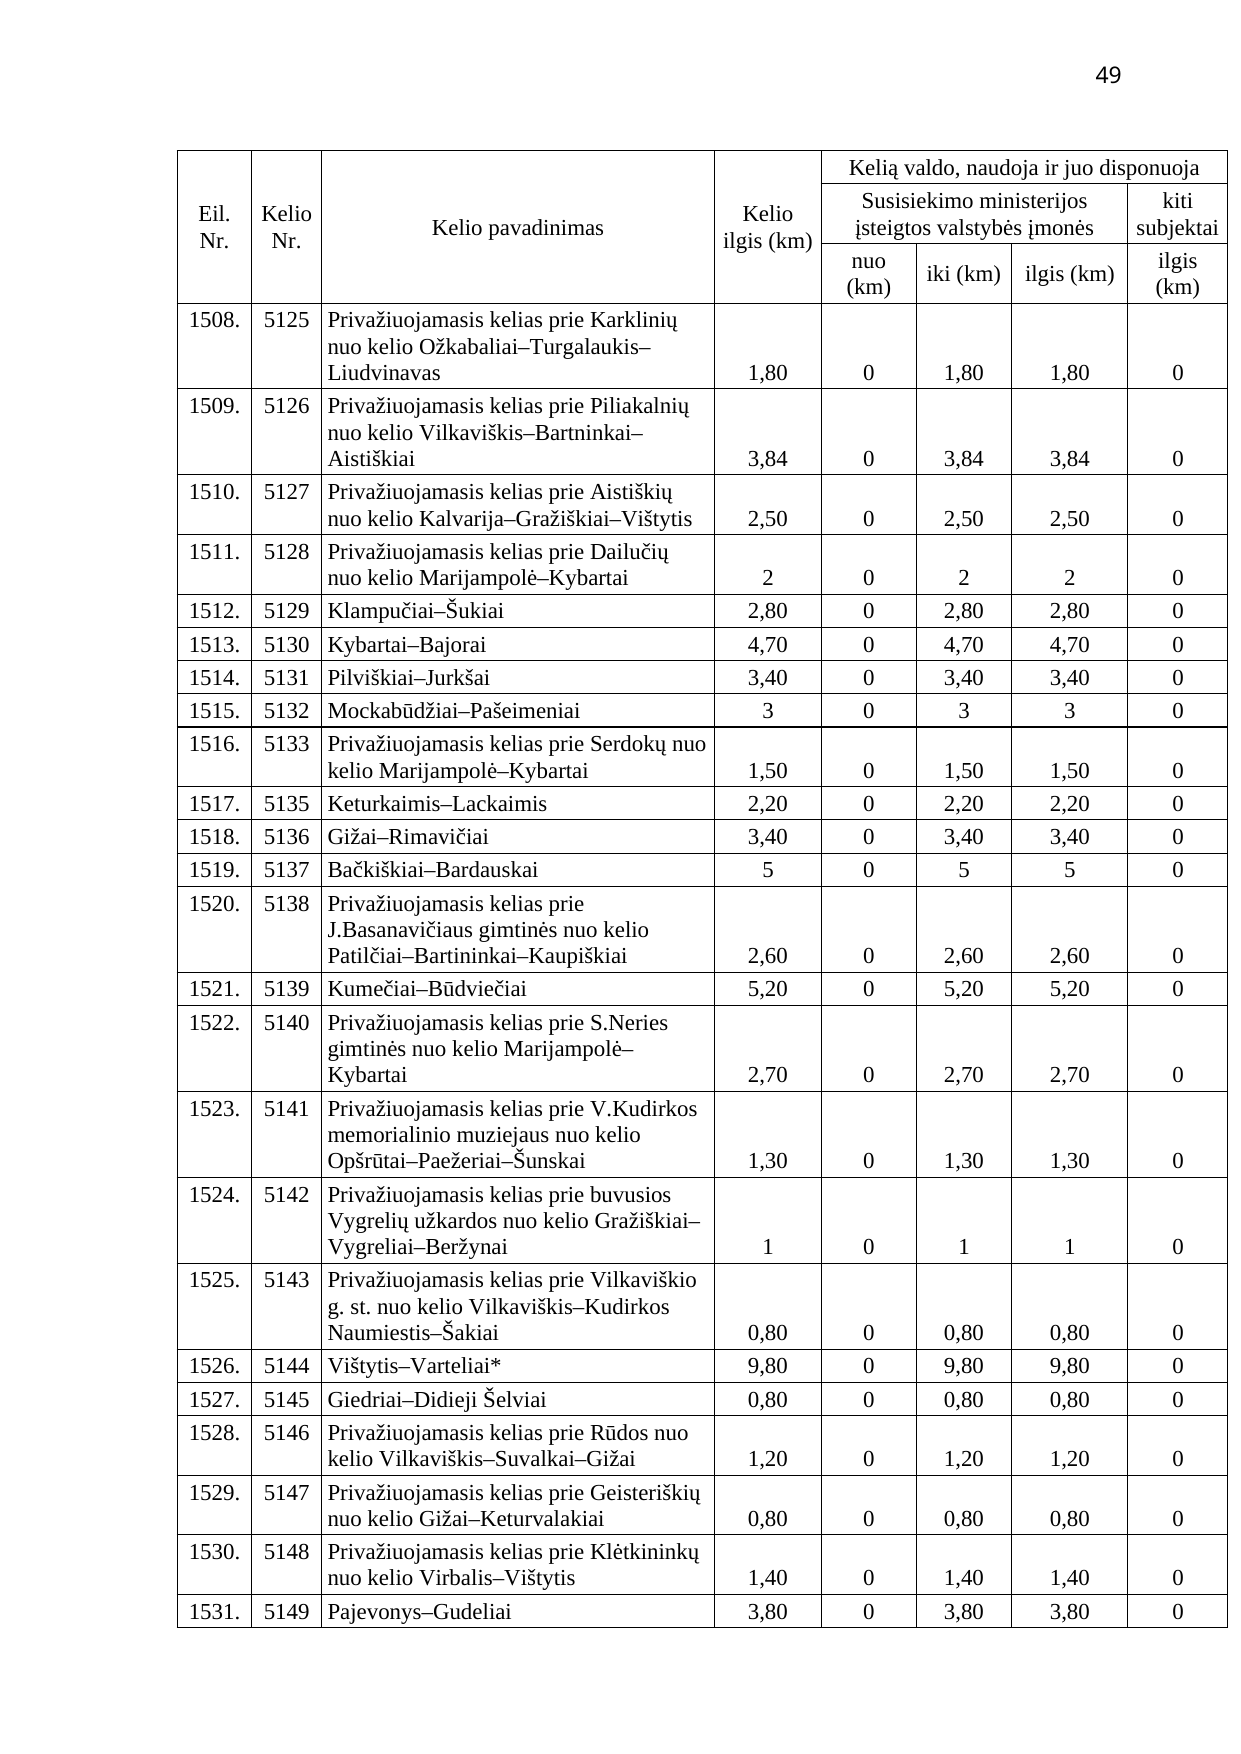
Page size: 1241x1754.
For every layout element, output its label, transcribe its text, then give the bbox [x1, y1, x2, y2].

table_cell 1,30 [715, 1092, 821, 1177]
table_cell 1523. [178, 1092, 251, 1177]
table_cell Kybartai–Bajorai [322, 628, 714, 660]
table_cell 5 [1012, 854, 1127, 886]
table_cell 0 [1128, 854, 1227, 886]
table_cell 2,20 [1012, 787, 1127, 819]
table_cell 3,80 [1012, 1595, 1127, 1627]
table_cell Privažiuojamasis kelias prie Serdokų nuo kelio Marijampolė–Kybartai [322, 728, 714, 786]
table_cell 0 [1128, 1006, 1227, 1091]
table_cell 0 [1128, 389, 1227, 474]
table_cell 0 [822, 535, 916, 593]
table_cell 0 [1128, 595, 1227, 627]
table_cell 3 [1012, 694, 1127, 726]
table_cell 4,70 [917, 628, 1011, 660]
table_cell 0 [1128, 1092, 1227, 1177]
table_header Kelio ilgis (km) [715, 151, 821, 302]
table_cell 1 [917, 1178, 1011, 1263]
table_cell 1,20 [917, 1416, 1011, 1474]
table_cell 0 [822, 820, 916, 852]
table_cell 0 [822, 854, 916, 886]
table_cell 1516. [178, 728, 251, 786]
table_cell 1,80 [715, 304, 821, 388]
table_cell 0,80 [715, 1476, 821, 1534]
table_cell 0,80 [1012, 1264, 1127, 1348]
table_cell 0 [1128, 304, 1227, 388]
table_cell 1,80 [917, 304, 1011, 388]
table_cell 1,50 [715, 728, 821, 786]
table_cell Susisiekimo ministerijos įsteigtos valstybės įmonės [822, 184, 1127, 243]
table_cell 5126 [252, 389, 321, 474]
table_cell 1514. [178, 661, 251, 693]
table_cell 1,30 [917, 1092, 1011, 1177]
table_cell 5140 [252, 1006, 321, 1091]
table_cell 5141 [252, 1092, 321, 1177]
table_cell 3,80 [715, 1595, 821, 1627]
table_cell 2,80 [715, 595, 821, 627]
table_cell 2,50 [1012, 475, 1127, 534]
table_cell 5,20 [715, 973, 821, 1005]
table_cell 0 [822, 694, 916, 726]
table_header Kelio pavadinimas [322, 151, 714, 302]
table_cell 0,80 [1012, 1383, 1127, 1415]
table_cell 0,80 [917, 1264, 1011, 1348]
table_cell 5137 [252, 854, 321, 886]
table_cell 0,80 [917, 1476, 1011, 1534]
table_cell 0 [822, 595, 916, 627]
table_cell 5148 [252, 1535, 321, 1594]
table_cell 1528. [178, 1416, 251, 1474]
table_cell 2,70 [715, 1006, 821, 1091]
table_cell 1518. [178, 820, 251, 852]
table_cell 1529. [178, 1476, 251, 1534]
table_cell 0 [1128, 1383, 1227, 1415]
table_cell Privažiuojamasis kelias prie S.Neries gimtinės nuo kelio Marijampolė–Kybartai [322, 1006, 714, 1091]
table_cell 0 [1128, 820, 1227, 852]
table_cell 5128 [252, 535, 321, 593]
table_cell Privažiuojamasis kelias prie Piliakalnių nuo kelio Vilkaviškis–Bartninkai–Aistiškiai [322, 389, 714, 474]
table_cell 3,40 [1012, 661, 1127, 693]
table_cell iki (km) [917, 244, 1011, 302]
table_cell Bačkiškiai–Bardauskai [322, 854, 714, 886]
table_cell Privažiuojamasis kelias prie Aistiškių nuo kelio Kalvarija–Gražiškiai–Vištytis [322, 475, 714, 534]
table_cell 5,20 [1012, 973, 1127, 1005]
table_cell 1515. [178, 694, 251, 726]
table_cell 1508. [178, 304, 251, 388]
table_cell 5 [715, 854, 821, 886]
table_cell 0 [1128, 475, 1227, 534]
table_cell 5132 [252, 694, 321, 726]
table_cell Privažiuojamasis kelias prie Geisteriškių nuo kelio Gižai–Keturvalakiai [322, 1476, 714, 1534]
table_cell Privažiuojamasis kelias prie Rūdos nuo kelio Vilkaviškis–Suvalkai–Gižai [322, 1416, 714, 1474]
table_cell 3,40 [1012, 820, 1127, 852]
table_cell 0 [822, 1535, 916, 1594]
table_cell 5125 [252, 304, 321, 388]
table_cell Privažiuojamasis kelias prie Vilkaviškio g. st. nuo kelio Vilkaviškis–Kudirkos Naumiestis–Šakiai [322, 1264, 714, 1348]
table_cell 4,70 [715, 628, 821, 660]
table_cell Privažiuojamasis kelias prie J.Basanavičiaus gimtinės nuo kelio Patilčiai–Bartininkai–Kaupiškiai [322, 887, 714, 972]
table_cell 0 [822, 1595, 916, 1627]
table_cell 2,20 [917, 787, 1011, 819]
table_cell 1531. [178, 1595, 251, 1627]
table_cell 2,70 [917, 1006, 1011, 1091]
table_cell 1,50 [917, 728, 1011, 786]
table_cell 1,50 [1012, 728, 1127, 786]
table_cell 5129 [252, 595, 321, 627]
table_cell 1,40 [715, 1535, 821, 1594]
table_cell 5136 [252, 820, 321, 852]
table_cell 5130 [252, 628, 321, 660]
table_cell Privažiuojamasis kelias prie Karklinių nuo kelio Ožkabaliai–Turgalaukis–Liudvinavas [322, 304, 714, 388]
table_header Eil. Nr. [178, 151, 251, 302]
table_cell 0 [822, 628, 916, 660]
table_cell 0 [822, 973, 916, 1005]
table_cell 5144 [252, 1350, 321, 1382]
table_cell 2,60 [1012, 887, 1127, 972]
table_cell 0 [822, 887, 916, 972]
table_cell 2,50 [917, 475, 1011, 534]
table_cell 5143 [252, 1264, 321, 1348]
table_cell ilgis (km) [1128, 244, 1227, 302]
table_cell 1513. [178, 628, 251, 660]
table_cell 1 [715, 1178, 821, 1263]
table_header Kelio Nr. [252, 151, 321, 302]
table_cell 0 [1128, 1264, 1227, 1348]
table_cell 3 [917, 694, 1011, 726]
table_cell 1530. [178, 1535, 251, 1594]
table_cell 0 [822, 1476, 916, 1534]
table_cell Pilviškiai–Jurkšai [322, 661, 714, 693]
table_cell 1527. [178, 1383, 251, 1415]
table_cell 0 [822, 728, 916, 786]
table_cell 0 [1128, 694, 1227, 726]
table_cell 3,84 [715, 389, 821, 474]
table_cell 0 [1128, 887, 1227, 972]
table_cell 1524. [178, 1178, 251, 1263]
table_cell 5149 [252, 1595, 321, 1627]
table_cell 3,84 [917, 389, 1011, 474]
table_cell 1519. [178, 854, 251, 886]
table_cell 2,70 [1012, 1006, 1127, 1091]
table_cell 0 [822, 661, 916, 693]
table_cell 2 [917, 535, 1011, 593]
table_cell 1,80 [1012, 304, 1127, 388]
table_cell 0 [1128, 1416, 1227, 1474]
table_cell 0,80 [917, 1383, 1011, 1415]
table_cell 2,20 [715, 787, 821, 819]
table_cell 1,20 [1012, 1416, 1127, 1474]
table_cell Privažiuojamasis kelias prie Dailučių nuo kelio Marijampolė–Kybartai [322, 535, 714, 593]
table_cell 3,40 [917, 661, 1011, 693]
table_cell Kumečiai–Būdviečiai [322, 973, 714, 1005]
table_cell 5147 [252, 1476, 321, 1534]
table_cell 0 [1128, 973, 1227, 1005]
table_cell kiti subjektai [1128, 184, 1227, 243]
table_cell 0 [822, 1264, 916, 1348]
table_cell 4,70 [1012, 628, 1127, 660]
table_cell 0 [1128, 1535, 1227, 1594]
table_cell 1 [1012, 1178, 1127, 1263]
table_cell 0 [822, 1092, 916, 1177]
table_cell 0,80 [1012, 1476, 1127, 1534]
table_cell Privažiuojamasis kelias prie V.Kudirkos memorialinio muziejaus nuo kelio Opšrūtai–Paežeriai–Šunskai [322, 1092, 714, 1177]
table_cell Privažiuojamasis kelias prie buvusios Vygrelių užkardos nuo kelio Gražiškiai–Vygreliai–Beržynai [322, 1178, 714, 1263]
table_cell 0 [1128, 728, 1227, 786]
table_cell 0 [822, 1178, 916, 1263]
table_cell 3,40 [715, 661, 821, 693]
table_cell 0 [822, 304, 916, 388]
table_cell 0,80 [715, 1383, 821, 1415]
table_cell 1,20 [715, 1416, 821, 1474]
table_cell 5138 [252, 887, 321, 972]
table_cell Keturkaimis–Lackaimis [322, 787, 714, 819]
table_cell 1509. [178, 389, 251, 474]
table_cell Giedriai–Didieji Šelviai [322, 1383, 714, 1415]
table_cell Klampučiai–Šukiai [322, 595, 714, 627]
table_cell Mockabūdžiai–Pašeimeniai [322, 694, 714, 726]
table_cell Vištytis–Varteliai* [322, 1350, 714, 1382]
table_cell 1512. [178, 595, 251, 627]
table_cell 0 [822, 787, 916, 819]
table_cell 9,80 [917, 1350, 1011, 1382]
table_cell nuo (km) [822, 244, 916, 302]
table_cell 0 [1128, 661, 1227, 693]
table_cell 1517. [178, 787, 251, 819]
table_cell 9,80 [715, 1350, 821, 1382]
table_cell 0,80 [715, 1264, 821, 1348]
table_cell 5 [917, 854, 1011, 886]
table_header Kelią valdo, naudoja ir juo disponuoja [822, 151, 1227, 183]
table_cell 2,50 [715, 475, 821, 534]
table_cell 1511. [178, 535, 251, 593]
table_cell ilgis (km) [1012, 244, 1127, 302]
table_cell 5127 [252, 475, 321, 534]
table_cell 1521. [178, 973, 251, 1005]
table_cell Gižai–Rimavičiai [322, 820, 714, 852]
table_cell 0 [822, 1350, 916, 1382]
table_cell 0 [822, 1416, 916, 1474]
table_cell 1510. [178, 475, 251, 534]
table_cell 0 [1128, 535, 1227, 593]
table_cell 0 [1128, 1476, 1227, 1534]
table_cell 0 [1128, 1178, 1227, 1263]
table_cell 0 [1128, 1350, 1227, 1382]
table_cell 5,20 [917, 973, 1011, 1005]
table_cell 0 [1128, 787, 1227, 819]
table_cell 1526. [178, 1350, 251, 1382]
table_cell 0 [822, 1383, 916, 1415]
table_cell 0 [1128, 628, 1227, 660]
table_cell 0 [822, 475, 916, 534]
table_cell 5135 [252, 787, 321, 819]
table_cell 2 [715, 535, 821, 593]
table_cell 2,60 [715, 887, 821, 972]
table_cell 3,84 [1012, 389, 1127, 474]
table_cell 1,30 [1012, 1092, 1127, 1177]
table_cell 5146 [252, 1416, 321, 1474]
table_cell 5145 [252, 1383, 321, 1415]
table_cell 1,40 [917, 1535, 1011, 1594]
table_cell 9,80 [1012, 1350, 1127, 1382]
table_cell 3 [715, 694, 821, 726]
table_cell 2,80 [917, 595, 1011, 627]
table_cell 1520. [178, 887, 251, 972]
table_cell 2,80 [1012, 595, 1127, 627]
table_cell 3,40 [715, 820, 821, 852]
table_cell Pajevonys–Gudeliai [322, 1595, 714, 1627]
table_cell Privažiuojamasis kelias prie Klėtkininkų nuo kelio Virbalis–Vištytis [322, 1535, 714, 1594]
table_cell 5142 [252, 1178, 321, 1263]
table_cell 5133 [252, 728, 321, 786]
table_cell 1522. [178, 1006, 251, 1091]
table_cell 1,40 [1012, 1535, 1127, 1594]
table_cell 2 [1012, 535, 1127, 593]
table_cell 3,40 [917, 820, 1011, 852]
table_cell 2,60 [917, 887, 1011, 972]
table_cell 0 [1128, 1595, 1227, 1627]
table_cell 5131 [252, 661, 321, 693]
table_cell 3,80 [917, 1595, 1011, 1627]
table_cell 0 [822, 1006, 916, 1091]
table_cell 5139 [252, 973, 321, 1005]
table_cell 1525. [178, 1264, 251, 1348]
table_cell 0 [822, 389, 916, 474]
